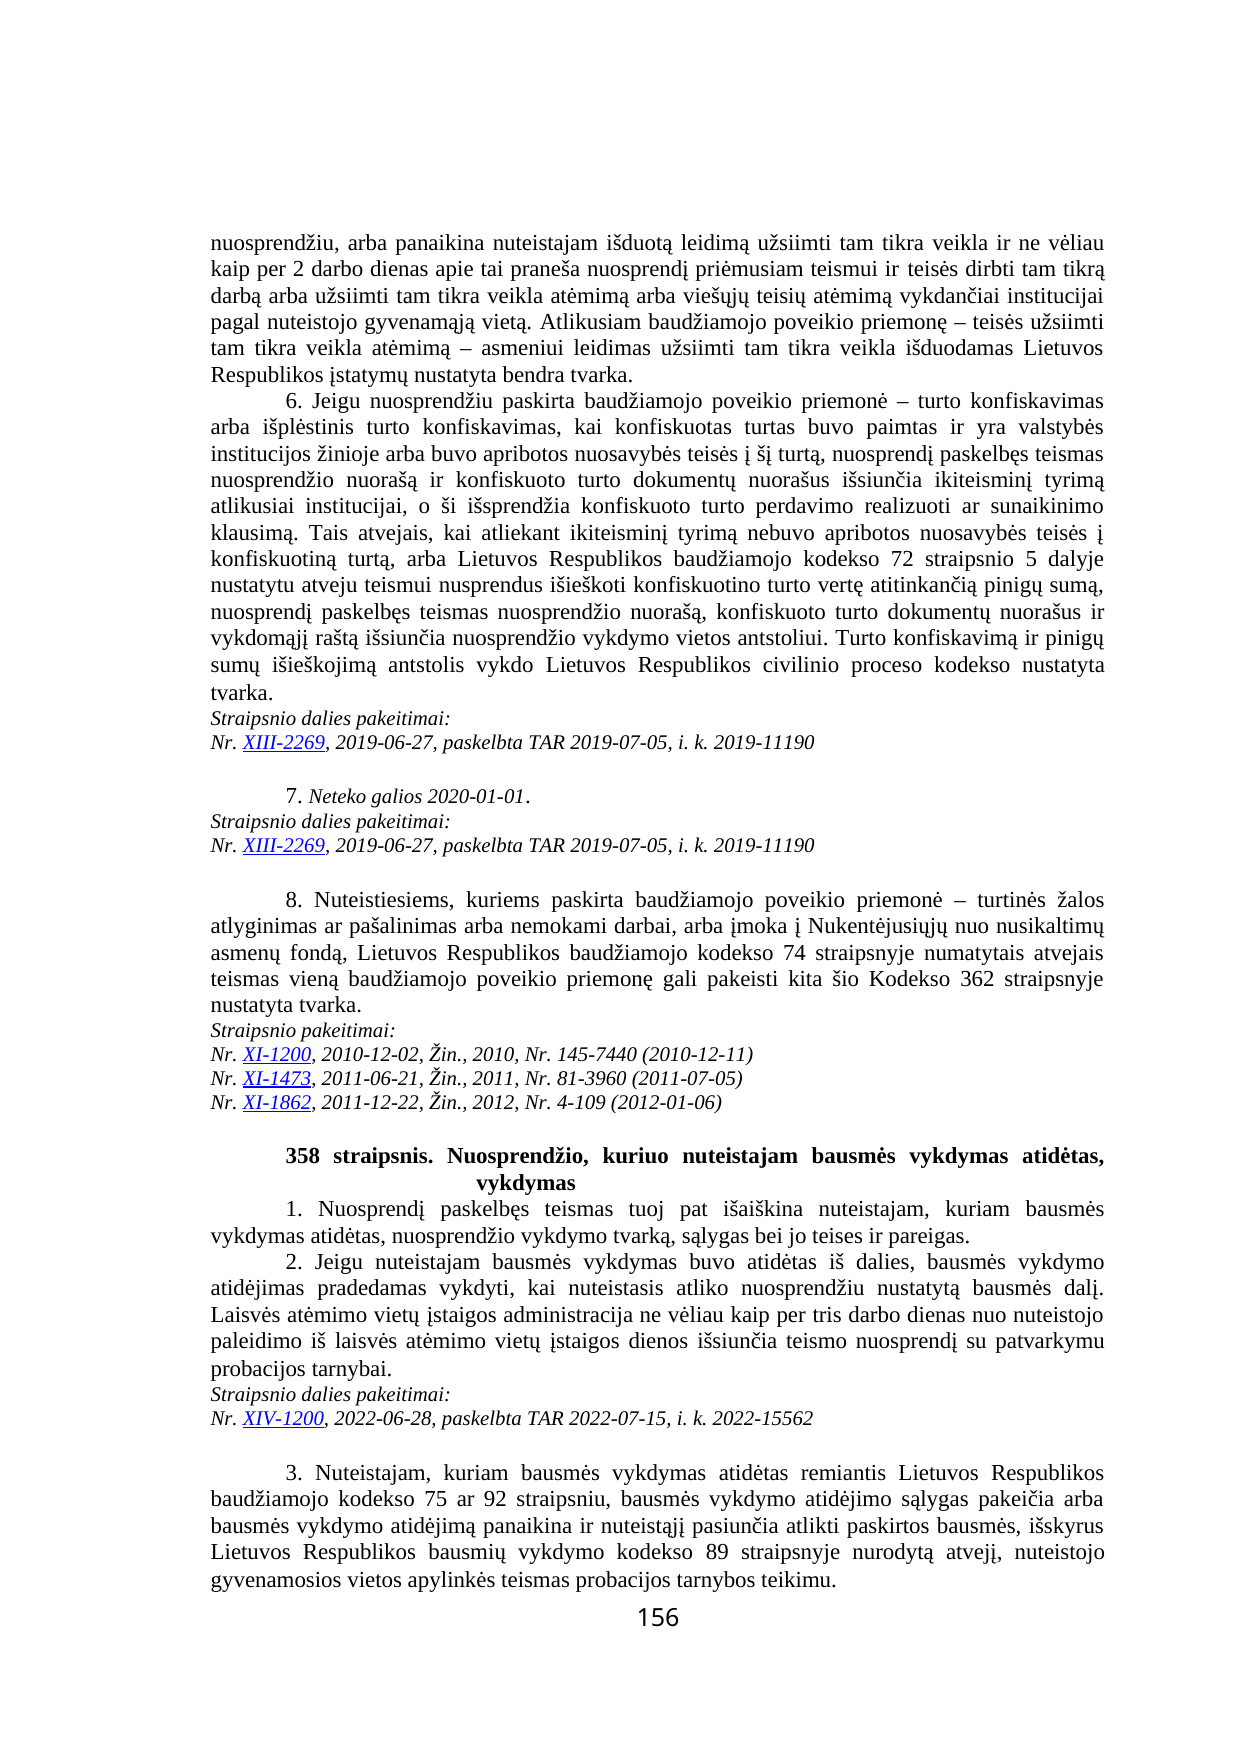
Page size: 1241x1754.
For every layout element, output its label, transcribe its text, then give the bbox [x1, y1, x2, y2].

text Straipsnio dalies pakeitimai: [210, 706, 1105, 730]
text 358 straipsnis. Nuosprendžio, kuriuo nuteistajam bausmės vykdymas atidėtas, vykdymas [285, 1143, 1105, 1195]
text Nr. XIII-2269, 2019-06-27, paskelbta TAR 2019-07-05, i. k. 2019-11190 [210, 730, 1105, 754]
text Straipsnio dalies pakeitimai: [210, 809, 1105, 833]
text Straipsnio pakeitimai: [210, 1018, 1105, 1042]
text 1. Nuosprendį paskelbęs teismas tuoj pat išaiškina nuteistajam, kuriam bausmės vykdymas atidėtas, nuosprendžio vykdymo tvarką, sąlygas bei jo teises ir pareigas. [210, 1195, 1105, 1248]
text 3. Nuteistajam, kuriam bausmės vykdymas atidėtas remiantis Lietuvos Respublikos baudžiamojo kodekso 75 ar 92 straipsniu, bausmės vykdymo atidėjimo sąlygas pakeičia arba bausmės vykdymo atidėjimą panaikina ir nuteistąjį pasiunčia atlikti paskirtos bausmės, išskyrus Lietuvos Respublikos bausmių vykdymo kodekso 89 straipsnyje nurodytą atvejį, nuteistojo gyvenamosios vietos apylinkės teismas probacijos tarnybos teikimu. [210, 1459, 1105, 1593]
text nuosprendžiu, arba panaikina nuteistajam išduotą leidimą užsiimti tam tikra veikla ir ne vėliau kaip per 2 darbo dienas apie tai praneša nuosprendį priėmusiam teismui ir teisės dirbti tam tikrą darbą arba užsiimti tam tikra veikla atėmimą arba viešųjų teisių atėmimą vykdančiai institucijai pagal nuteistojo gyvenamąją vietą. Atlikusiam baudžiamojo poveikio priemonę – teisės užsiimti tam tikra veikla atėmimą – asmeniui leidimas užsiimti tam tikra veikla išduodamas Lietuvos Respublikos įstatymų nustatyta bendra tvarka. [210, 229, 1105, 387]
text 6. Jeigu nuosprendžiu paskirta baudžiamojo poveikio priemonė – turto konfiskavimas arba išplėstinis turto konfiskavimas, kai konfiskuotas turtas buvo paimtas ir yra valstybės institucijos žinioje arba buvo apribotos nuosavybės teisės į šį turtą, nuosprendį paskelbęs teismas nuosprendžio nuorašą ir konfiskuoto turto dokumentų nuorašus išsiunčia ikiteisminį tyrimą atlikusiai institucijai, o ši išsprendžia konfiskuoto turto perdavimo realizuoti ar sunaikinimo klausimą. Tais atvejais, kai atliekant ikiteisminį tyrimą nebuvo apribotos nuosavybės teisės į konfiskuotiną turtą, arba Lietuvos Respublikos baudžiamojo kodekso 72 straipsnio 5 dalyje nustatytu atveju teismui nusprendus išieškoti konfiskuotino turto vertę atitinkančią pinigų sumą, nuosprendį paskelbęs teismas nuosprendžio nuorašą, konfiskuoto turto dokumentų nuorašus ir vykdomąjį raštą išsiunčia nuosprendžio vykdymo vietos antstoliui. Turto konfiskavimą ir pinigų sumų išieškojimą antstolis vykdo Lietuvos Respublikos civilinio proceso kodekso nustatyta tvarka. [210, 387, 1105, 706]
text Nr. XI-1200, 2010-12-02, Žin., 2010, Nr. 145-7440 (2010-12-11) [210, 1042, 1105, 1066]
text 2. Jeigu nuteistajam bausmės vykdymas buvo atidėtas iš dalies, bausmės vykdymo atidėjimas pradedamas vykdyti, kai nuteistasis atliko nuosprendžiu nustatytą bausmės dalį. Laisvės atėmimo vietų įstaigos administracija ne vėliau kaip per tris darbo dienas nuo nuteistojo paleidimo iš laisvės atėmimo vietų įstaigos dienos išsiunčia teismo nuosprendį su patvarkymu probacijos tarnybai. [210, 1248, 1105, 1382]
text Nr. XI-1473, 2011-06-21, Žin., 2011, Nr. 81-3960 (2011-07-05) [210, 1066, 1105, 1090]
text Straipsnio dalies pakeitimai: [210, 1382, 1105, 1406]
text Nr. XI-1862, 2011-12-22, Žin., 2012, Nr. 4-109 (2012-01-06) [210, 1090, 1105, 1114]
text 8. Nuteistiesiems, kuriems paskirta baudžiamojo poveikio priemonė – turtinės žalos atlyginimas ar pašalinimas arba nemokami darbai, arba įmoka į Nukentėjusiųjų nuo nusikaltimų asmenų fondą, Lietuvos Respublikos baudžiamojo kodekso 74 straipsnyje numatytais atvejais teismas vieną baudžiamojo poveikio priemonę gali pakeisti kita šio Kodekso 362 straipsnyje nustatyta tvarka. [210, 886, 1105, 1018]
text Nr. XIII-2269, 2019-06-27, paskelbta TAR 2019-07-05, i. k. 2019-11190 [210, 833, 1105, 857]
text Nr. XIV-1200, 2022-06-28, paskelbta TAR 2022-07-15, i. k. 2022-15562 [210, 1406, 1105, 1430]
text 7. Neteko galios 2020-01-01. [210, 783, 1105, 809]
